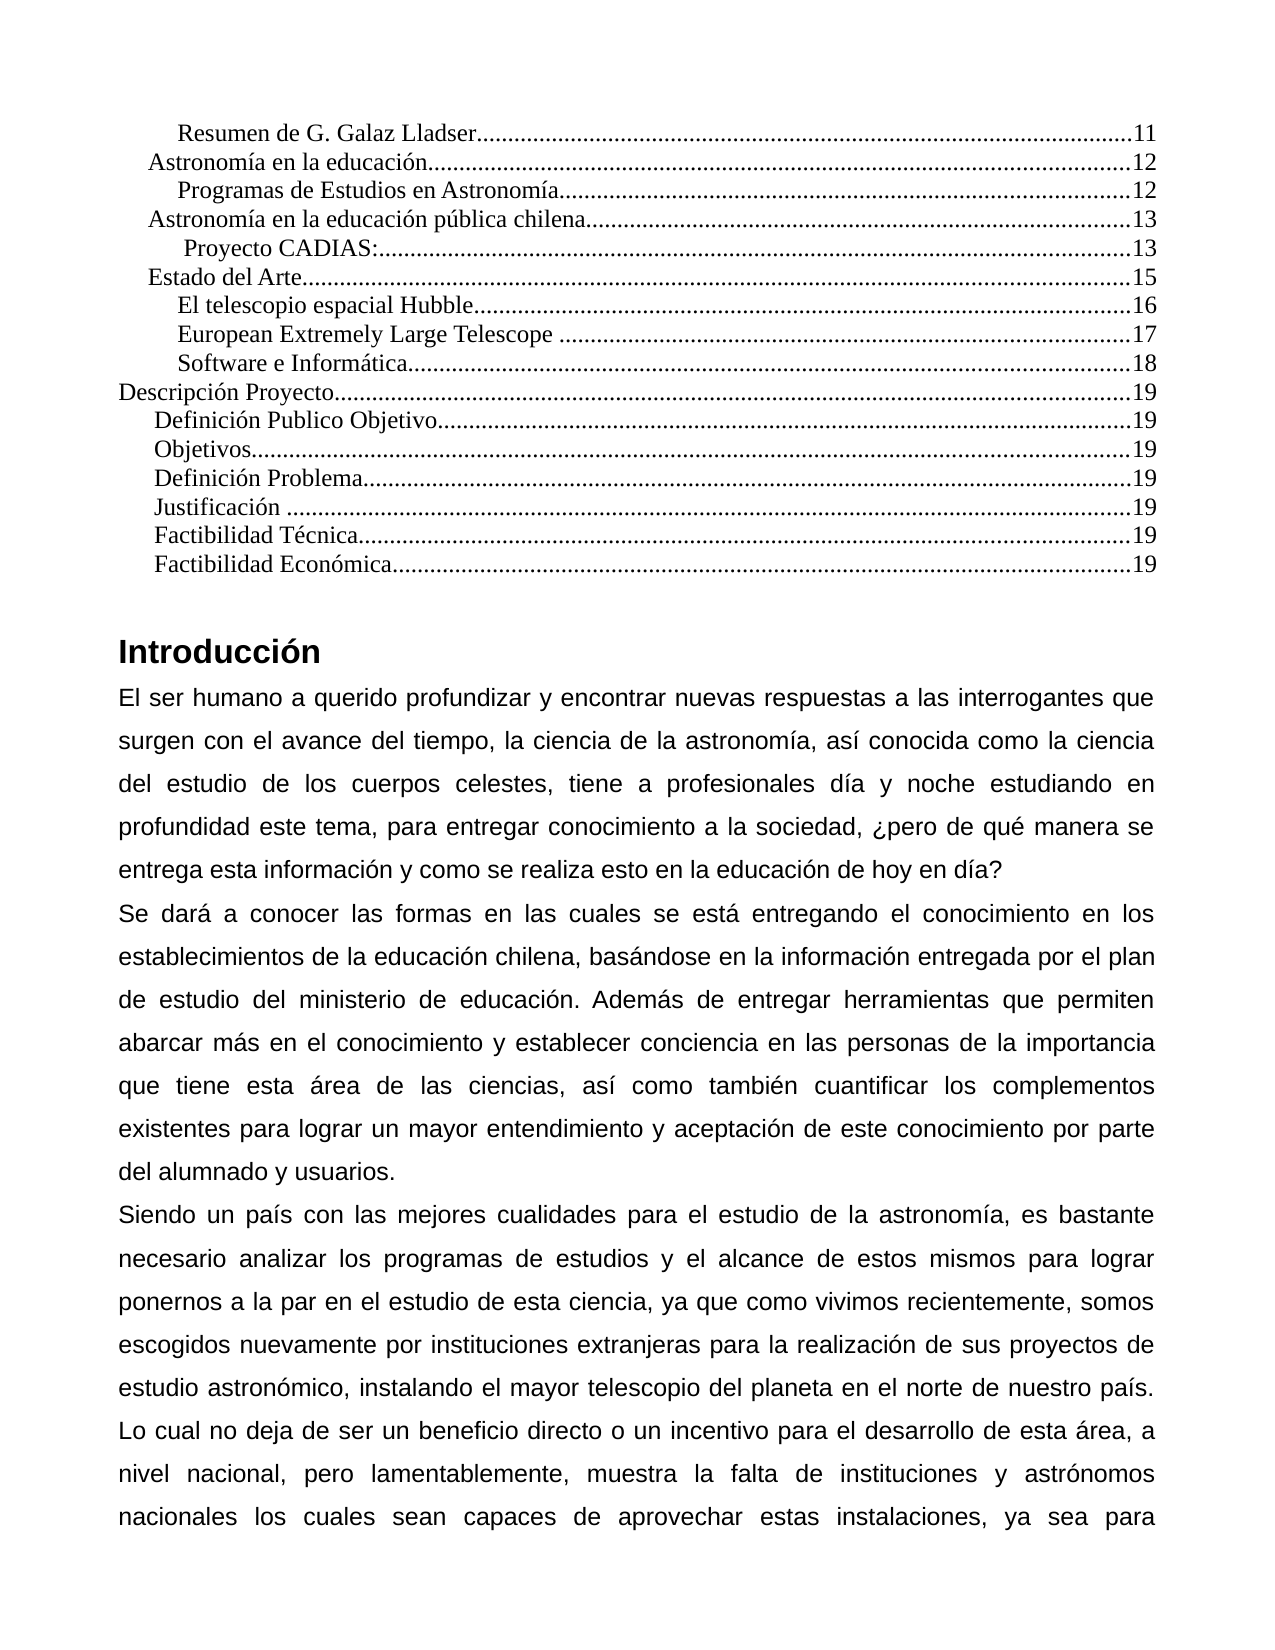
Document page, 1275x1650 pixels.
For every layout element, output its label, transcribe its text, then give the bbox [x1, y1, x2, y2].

text El telescopio espacial Hubble 16 [177, 291, 1157, 319]
text Estado del Arte 15 [148, 262, 1157, 291]
text Astronomía en la educación pública chilena 13 [148, 204, 1157, 233]
text Programas de Estudios en Astronomía. 12 [177, 176, 1157, 204]
text Definición Publico Objetivo 19 [148, 406, 1157, 434]
text European Extremely Large Telescope 17 [177, 319, 1157, 348]
text Se dará a conocer las formas en las cuales se está entregando el conocimiento en los establecimientos de la educación chilena, basándose en la información entregada por el plan de estudio del ministerio de educación. Además de entregar herramientas que permiten abarcar más en el conocimiento y establecer conciencia en las personas de la importancia que tiene esta área de las ciencias, así como también cuantificar los complementos existentes para lograr un mayor entendimiento y aceptación de este conocimiento por parte del alumnado y usuarios. [118, 899, 1157, 1186]
text Definición Problema 19 [148, 463, 1157, 492]
text Factibilidad Económica 19 [148, 549, 1157, 578]
text Proyecto CADIAS: 13 [177, 233, 1157, 262]
text Astronomía en la educación 12 [148, 147, 1157, 176]
text El ser humano a querido profundizar y encontrar nuevas respuestas a las interrogantes que surgen con el avance del tiempo, la ciencia de la astronomía, así conocida como la ciencia del estudio de los cuerpos celestes, tiene a profesionales día y noche estudiando en profundidad este tema, para entregar conocimiento a la sociedad, ¿pero de qué manera se entrega esta información y como se realiza esto en la educación de hoy en día? [118, 683, 1157, 884]
text Software e Informática. 18 [177, 348, 1157, 377]
text Descripción Proyecto 19 [118, 377, 1157, 406]
text Objetivos 19 [148, 434, 1157, 463]
subtitle Introducción [118, 632, 1157, 671]
text Justificación 19 [148, 492, 1157, 521]
text Resumen de G. Galaz Lladser 11 [177, 118, 1157, 147]
text Siendo un país con las mejores cualidades para el estudio de la astronomía, es bastante necesario analizar los programas de estudios y el alcance de estos mismos para lograr ponernos a la par en el estudio de esta ciencia, ya que como vivimos recientemente, somos escogidos nuevamente por instituciones extranjeras para la realización de sus proyectos de estudio astronómico, instalando el mayor telescopio del planeta en el norte de nuestro país. Lo cual no deja de ser un beneficio directo o un incentivo para el desarrollo de esta área, a nivel nacional, pero lamentablemente, muestra la falta de instituciones y astrónomos nacionales los cuales sean capaces de aprovechar estas instalaciones, ya sea para [118, 1201, 1157, 1531]
text Factibilidad Técnica 19 [148, 521, 1157, 549]
